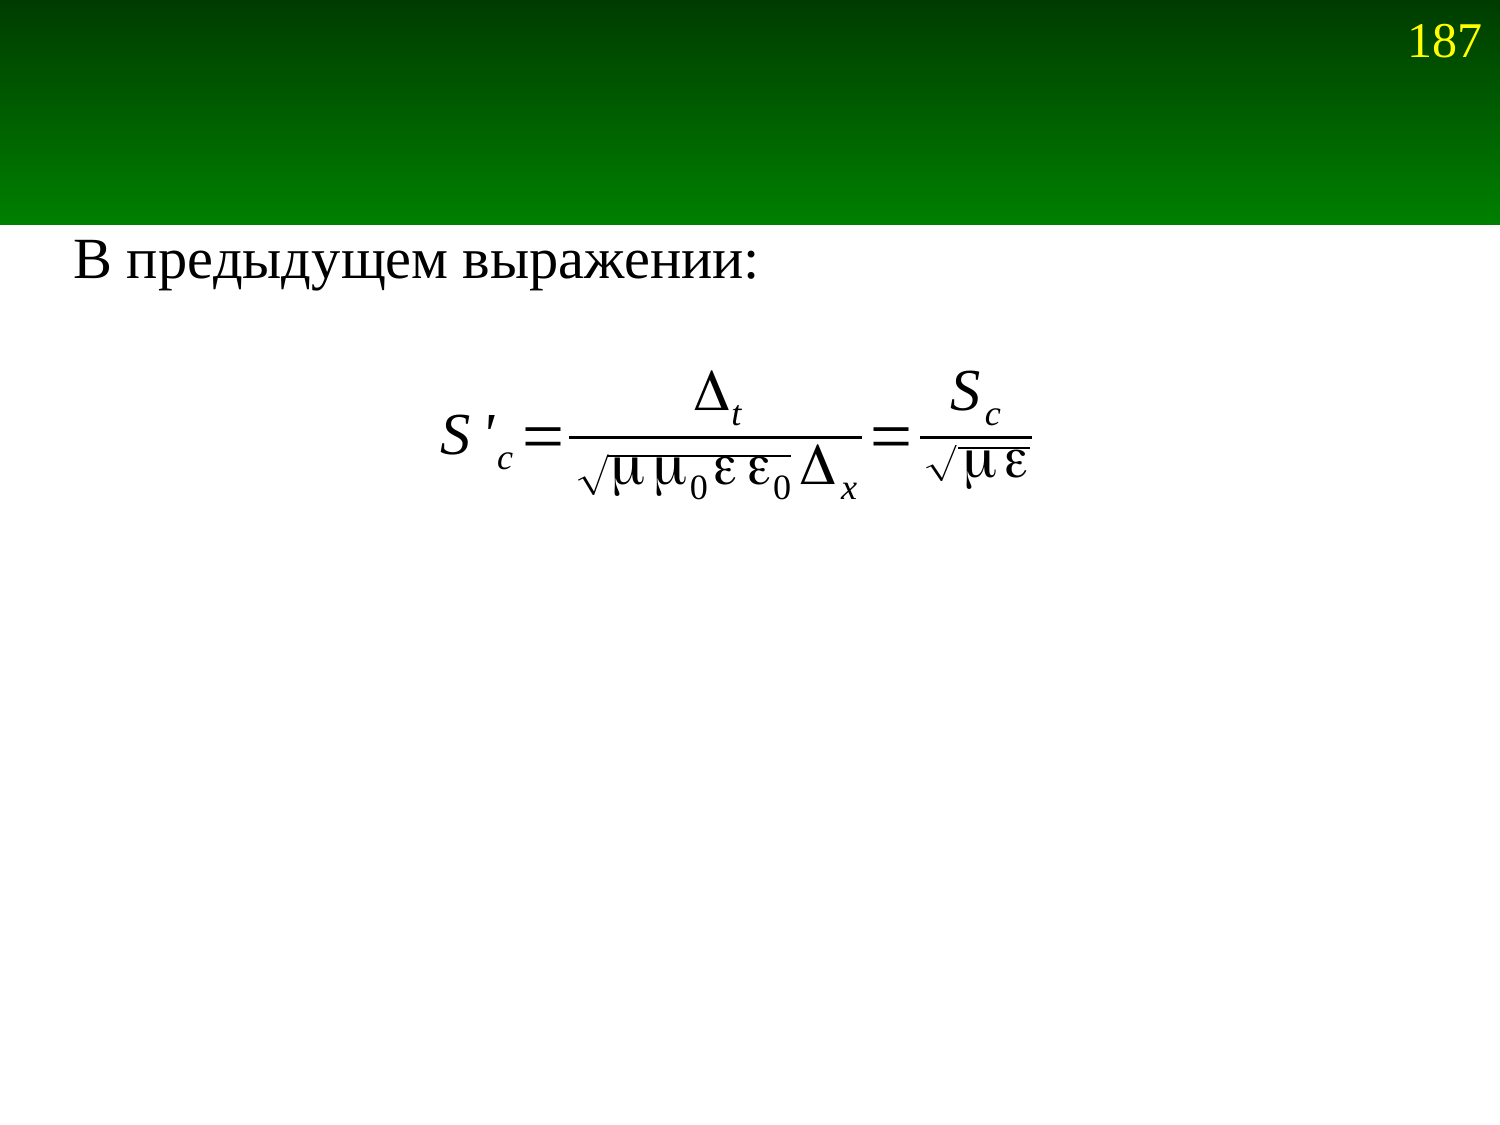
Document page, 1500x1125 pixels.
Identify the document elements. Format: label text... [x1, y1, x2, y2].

text_box В предыдущем выражении: [59, 212, 1441, 384]
chart [425, 357, 1051, 508]
